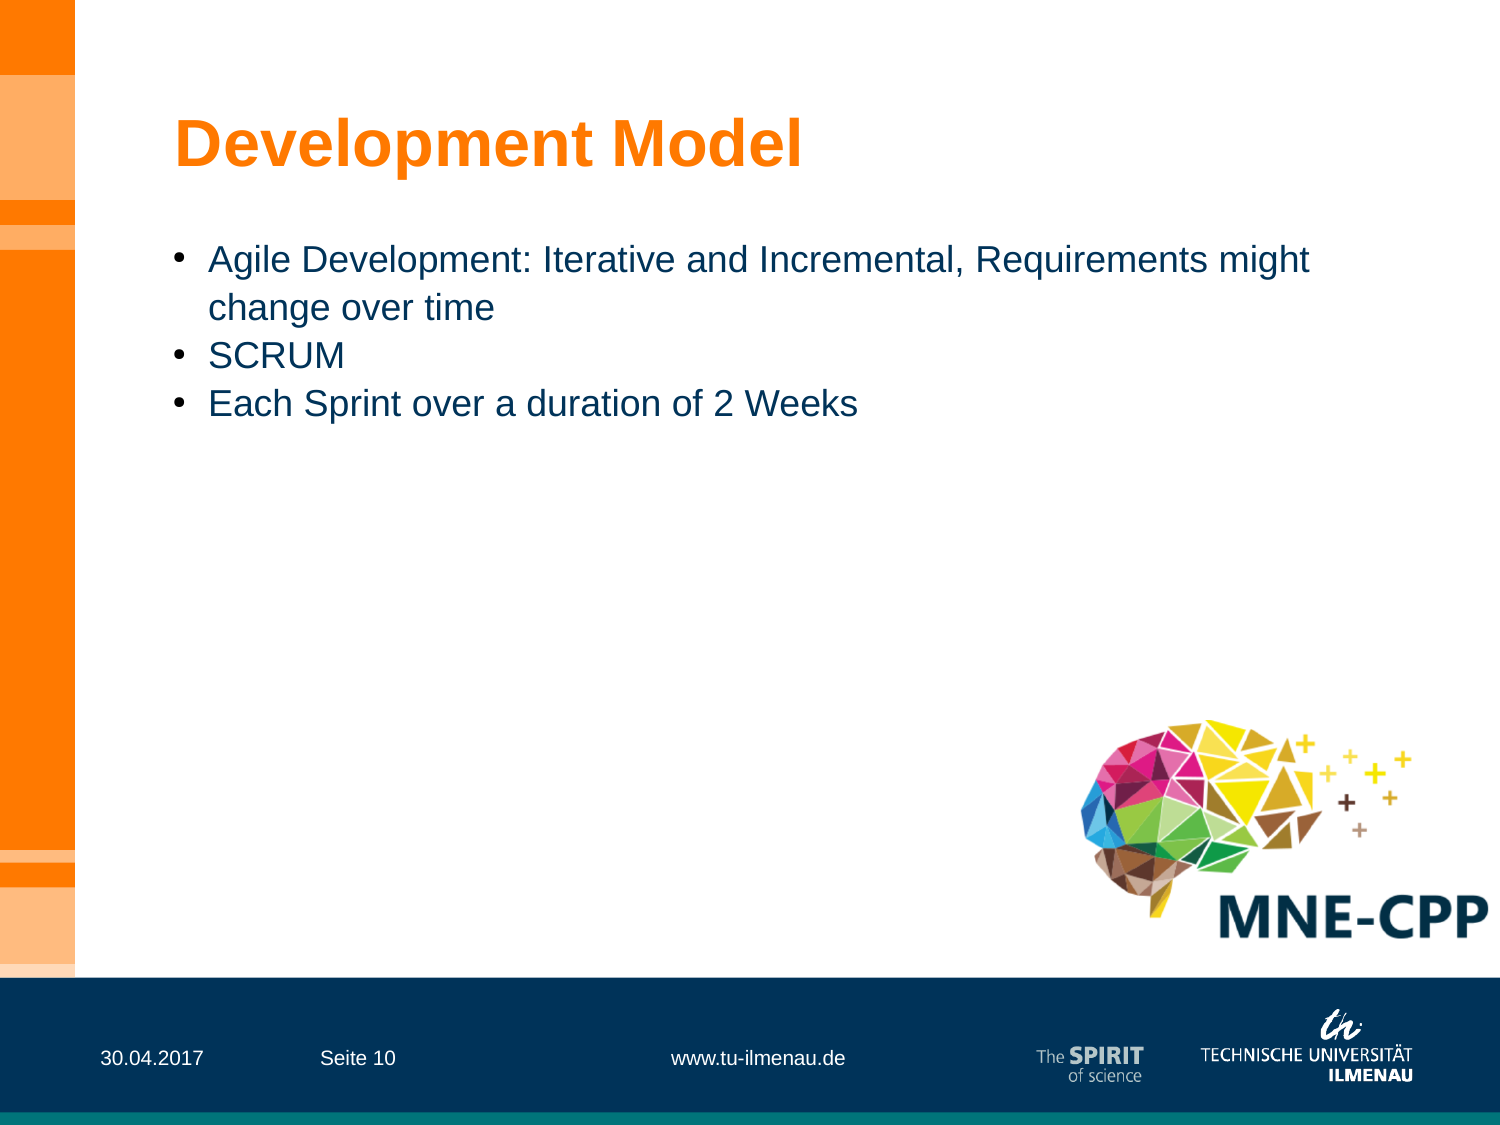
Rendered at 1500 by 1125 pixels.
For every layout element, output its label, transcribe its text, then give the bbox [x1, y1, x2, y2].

picture [1033, 1040, 1147, 1085]
text_box Development Model [174, 99, 1413, 188]
text_box Agile Development: Iterative and Incremental, Requirements might change over time SCRUM Each Sprint over a duration of 2 Weeks [158, 224, 1394, 572]
slide_number Seite <number> [289, 1037, 427, 1088]
picture [1062, 720, 1494, 973]
footer www.tu-ilmenau.de [644, 1037, 858, 1088]
slide_number 30.04.2017 [100, 1037, 276, 1088]
picture [1200, 1009, 1413, 1082]
